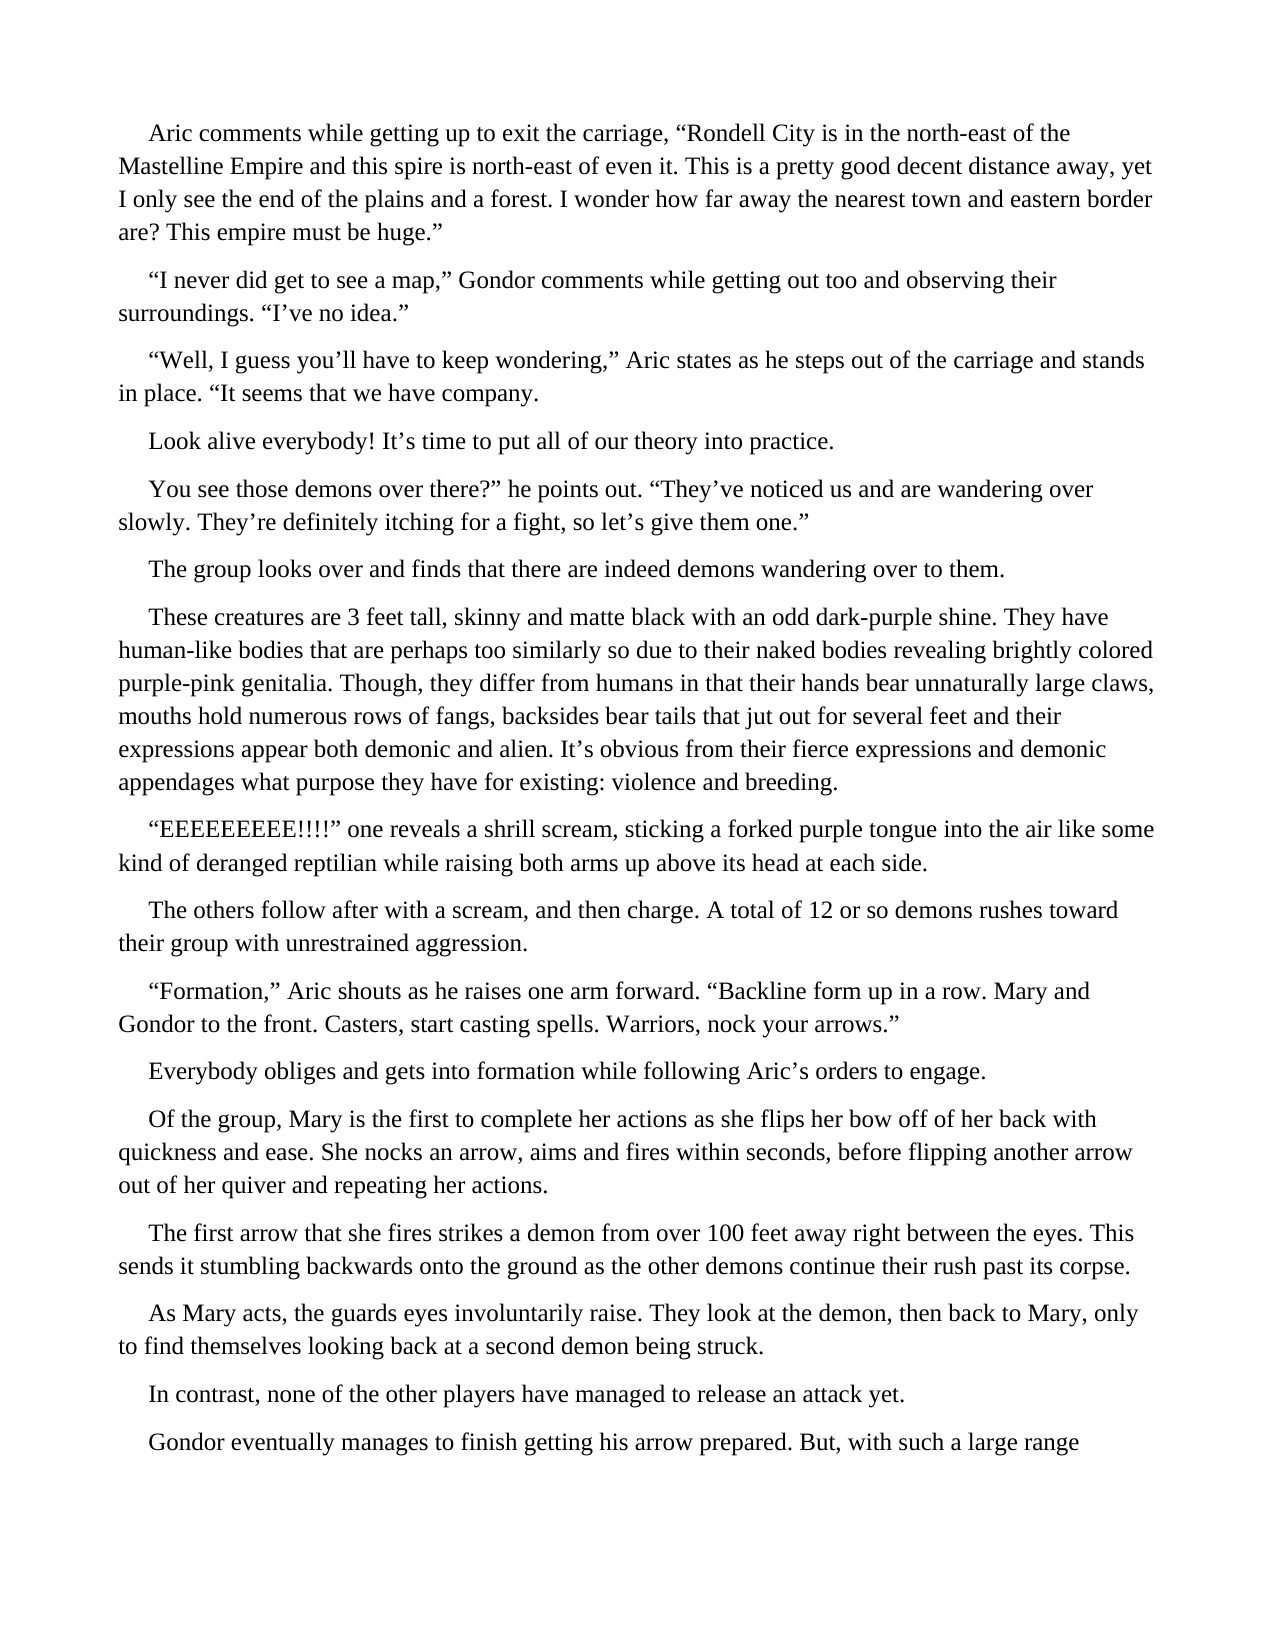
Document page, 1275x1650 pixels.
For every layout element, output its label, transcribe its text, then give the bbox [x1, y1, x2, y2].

text “Formation,” Aric shouts as he raises one arm forward. “Backline form up in a row. Mary and Gondor to the front. Casters, start casting spells. Warriors, nock your arrows.” [118, 976, 1157, 1038]
text In contrast, none of the other players have managed to release an attack yet. [118, 1379, 1157, 1408]
text Aric comments while getting up to exit the carriage, “Rondell City is in the north-east of the Mastelline Empire and this spire is north-east of even it. This is a pretty good decent distance away, yet I only see the end of the plains and a forest. I wonder how far away the nearest town and eastern border are? This empire must be huge.” [118, 118, 1157, 246]
text “Well, I guess you’ll have to keep wondering,” Aric states as he steps out of the carriage and stands in place. “It seems that we have company. [118, 345, 1157, 407]
text The first arrow that she fires strikes a demon from over 100 feet away right between the eyes. This sends it stumbling backwards onto the ground as the other demons continue their rush past its corpse. [118, 1218, 1157, 1279]
text “I never did get to see a map,” Gondor comments while getting out too and observing their surroundings. “I’ve no idea.” [118, 265, 1157, 327]
text Of the group, Mary is the first to complete her actions as she flips her bow off of her back with quickness and ease. She nocks an arrow, aims and fires within seconds, before flipping another arrow out of her quiver and repeating her actions. [118, 1104, 1157, 1199]
text The others follow after with a scream, and then charge. A total of 12 or so demons rushes toward their group with unrestrained aggression. [118, 895, 1157, 957]
text Everybody obliges and gets into formation while following Aric’s orders to engage. [118, 1056, 1157, 1085]
text “EEEEEEEEE!!!!” one reveals a shrill scream, sticking a forked purple tongue into the air like some kind of deranged reptilian while raising both arms up above its head at each side. [118, 814, 1157, 876]
text You see those demons over there?” he points out. “They’ve noticed us and are wandering over slowly. They’re definitely itching for a fight, so let’s give them one.” [118, 474, 1157, 535]
text As Mary acts, the guards eyes involuntarily raise. They look at the demon, then back to Mary, only to find themselves looking back at a second demon being struck. [118, 1298, 1157, 1360]
text Look alive everybody! It’s time to put all of our theory into practice. [118, 426, 1157, 455]
text Gondor eventually manages to finish getting his arrow prepared. But, with such a large range [118, 1427, 1157, 1455]
text The group looks over and finds that there are indeed demons wandering over to them. [118, 554, 1157, 583]
text These creatures are 3 feet tall, skinny and matte black with an odd dark-purple shine. They have human-like bodies that are perhaps too similarly so due to their naked bodies revealing brightly colored purple-pink genitalia. Though, they differ from humans in that their hands bear unnaturally large claws, mouths hold numerous rows of fangs, backsides bear tails that jut out for several feet and their expressions appear both demonic and alien. It’s obvious from their fierce expressions and demonic appendages what purpose they have for existing: violence and breeding. [118, 602, 1157, 796]
